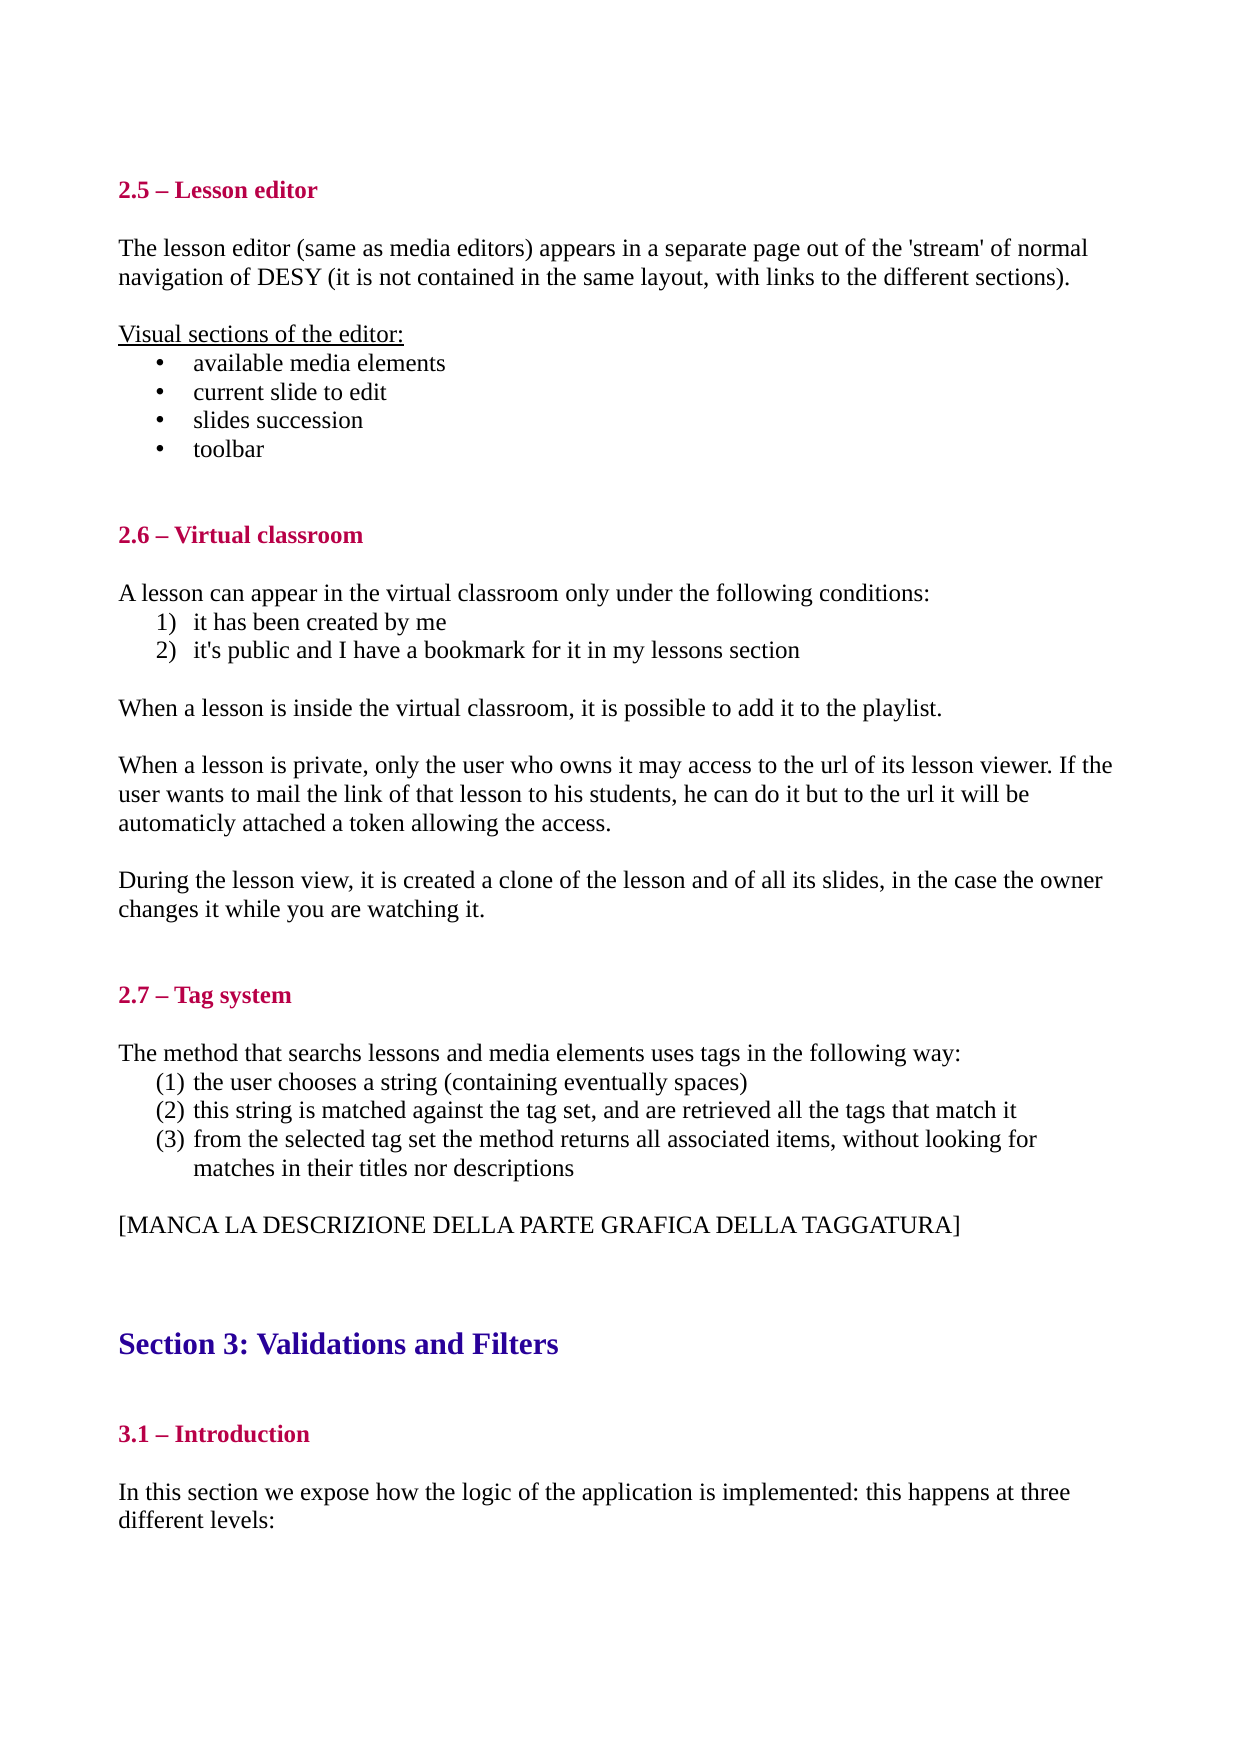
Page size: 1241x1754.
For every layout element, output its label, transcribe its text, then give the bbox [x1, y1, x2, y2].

text 3.1 – Introduction [118, 1419, 1122, 1448]
text When a lesson is private, only the user who owns it may access to the url of its lesson viewer. If the user wants to mail the link of that lesson to his students, he can do it but to the url it will be automaticly attached a token allowing the access. [118, 751, 1122, 837]
list slides succession [156, 406, 1122, 434]
list available media elements [156, 348, 1122, 377]
text A lesson can appear in the virtual classroom only under the following conditions: [118, 578, 1122, 607]
list this string is matched against the tag set, and are retrieved all the tags that match it [156, 1096, 1122, 1124]
text [MANCA LA DESCRIZIONE DELLA PARTE GRAFICA DELLA TAGGATURA] [118, 1211, 1122, 1239]
list it's public and I have a bookmark for it in my lessons section [156, 636, 1122, 664]
text In this section we expose how the logic of the application is implemented: this happens at three different levels: [118, 1477, 1122, 1534]
text 2.6 – Virtual classroom [118, 521, 1122, 549]
text 2.7 – Tag system [118, 981, 1122, 1009]
text Section 3: Validations and Filters [118, 1326, 1122, 1362]
list the user chooses a string (containing eventually spaces) [156, 1067, 1122, 1096]
text Visual sections of the editor: [118, 319, 1122, 348]
list current slide to edit [156, 377, 1122, 406]
text The lesson editor (same as media editors) appears in a separate page out of the 'stream' of normal navigation of DESY (it is not contained in the same layout, with links to the different sections). [118, 233, 1122, 291]
text When a lesson is inside the virtual classroom, it is possible to add it to the playlist. [118, 693, 1122, 722]
text The method that searchs lessons and media elements uses tags in the following way: [118, 1038, 1122, 1067]
text During the lesson view, it is created a clone of the lesson and of all its slides, in the case the owner changes it while you are watching it. [118, 866, 1122, 923]
text 2.5 – Lesson editor [118, 176, 1122, 204]
list it has been created by me [156, 607, 1122, 636]
list toolbar [156, 434, 1122, 463]
list from the selected tag set the method returns all associated items, without looking for matches in their titles nor descriptions [156, 1124, 1122, 1182]
